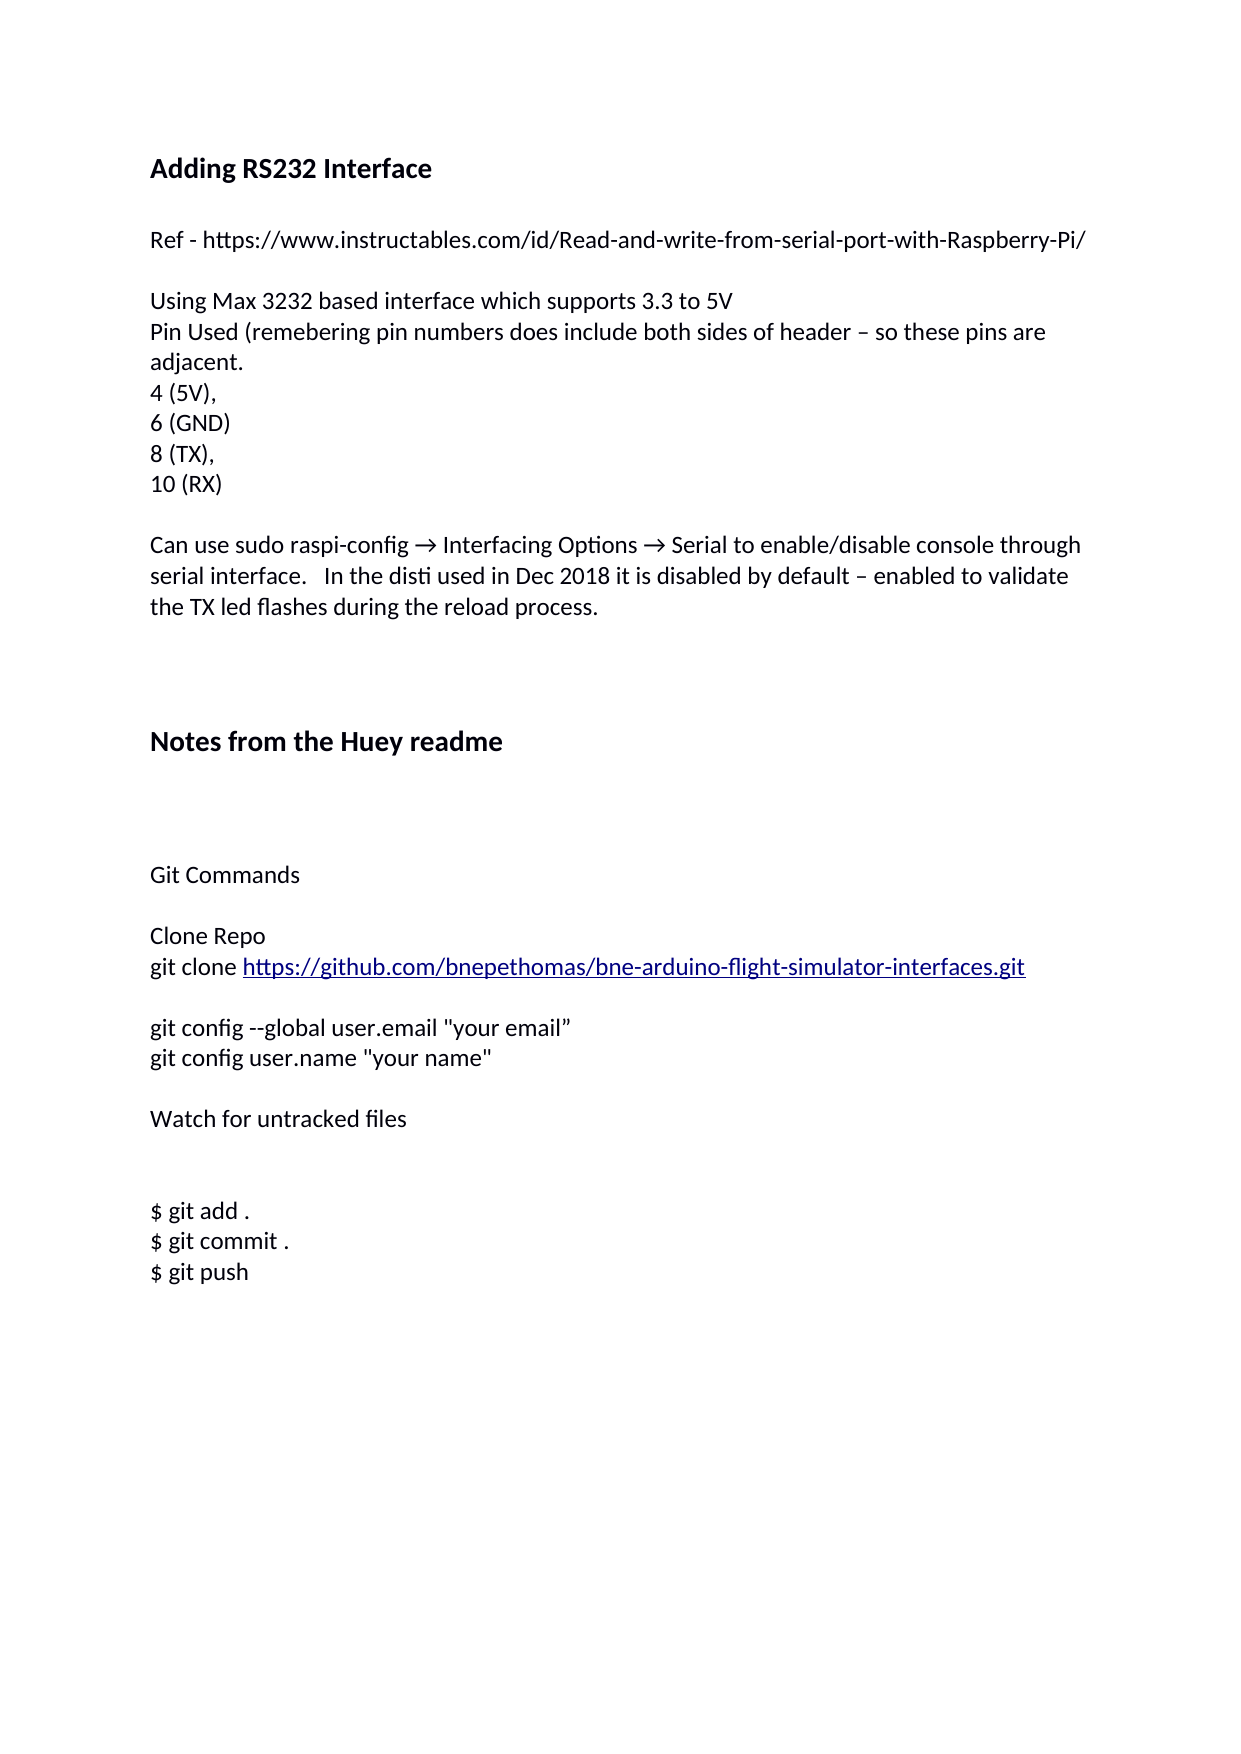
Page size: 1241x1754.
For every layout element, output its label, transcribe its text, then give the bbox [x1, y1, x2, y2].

text 6 (GND) [150, 408, 1090, 438]
text $ git commit . [150, 1225, 1090, 1256]
subtitle Adding RS232 Interface [150, 150, 1090, 186]
text $ git push [150, 1256, 1090, 1286]
subtitle Notes from the Huey readme [150, 723, 1090, 759]
text Pin Used (remebering pin numbers does include both sides of header – so these pins are adjacent. [150, 316, 1090, 377]
text git config --global user.email "your email” [150, 1012, 1090, 1042]
text Using Max 3232 based interface which supports 3.3 to 5V [150, 286, 1090, 316]
text Watch for untracked files [150, 1103, 1090, 1134]
text 8 (TX), [150, 438, 1090, 469]
text Can use sudo raspi-config → Interfacing Options → Serial to enable/disable console through serial interface. In the disti used in Dec 2018 it is disabled by default – enabled to validate the TX led flashes during the reload process. [150, 530, 1090, 621]
text 10 (RX) [150, 469, 1090, 499]
text git clone https://github.com/bnepethomas/bne-arduino-flight-simulator-interfaces.git [150, 951, 1090, 981]
text Git Commands [150, 859, 1090, 889]
text Ref - https://www.instructables.com/id/Read-and-write-from-serial-port-with-Raspberry-Pi/ [150, 224, 1090, 255]
text Clone Repo [150, 920, 1090, 951]
text 4 (5V), [150, 377, 1090, 408]
text $ git add . [150, 1195, 1090, 1225]
text git config user.name "your name" [150, 1042, 1090, 1073]
